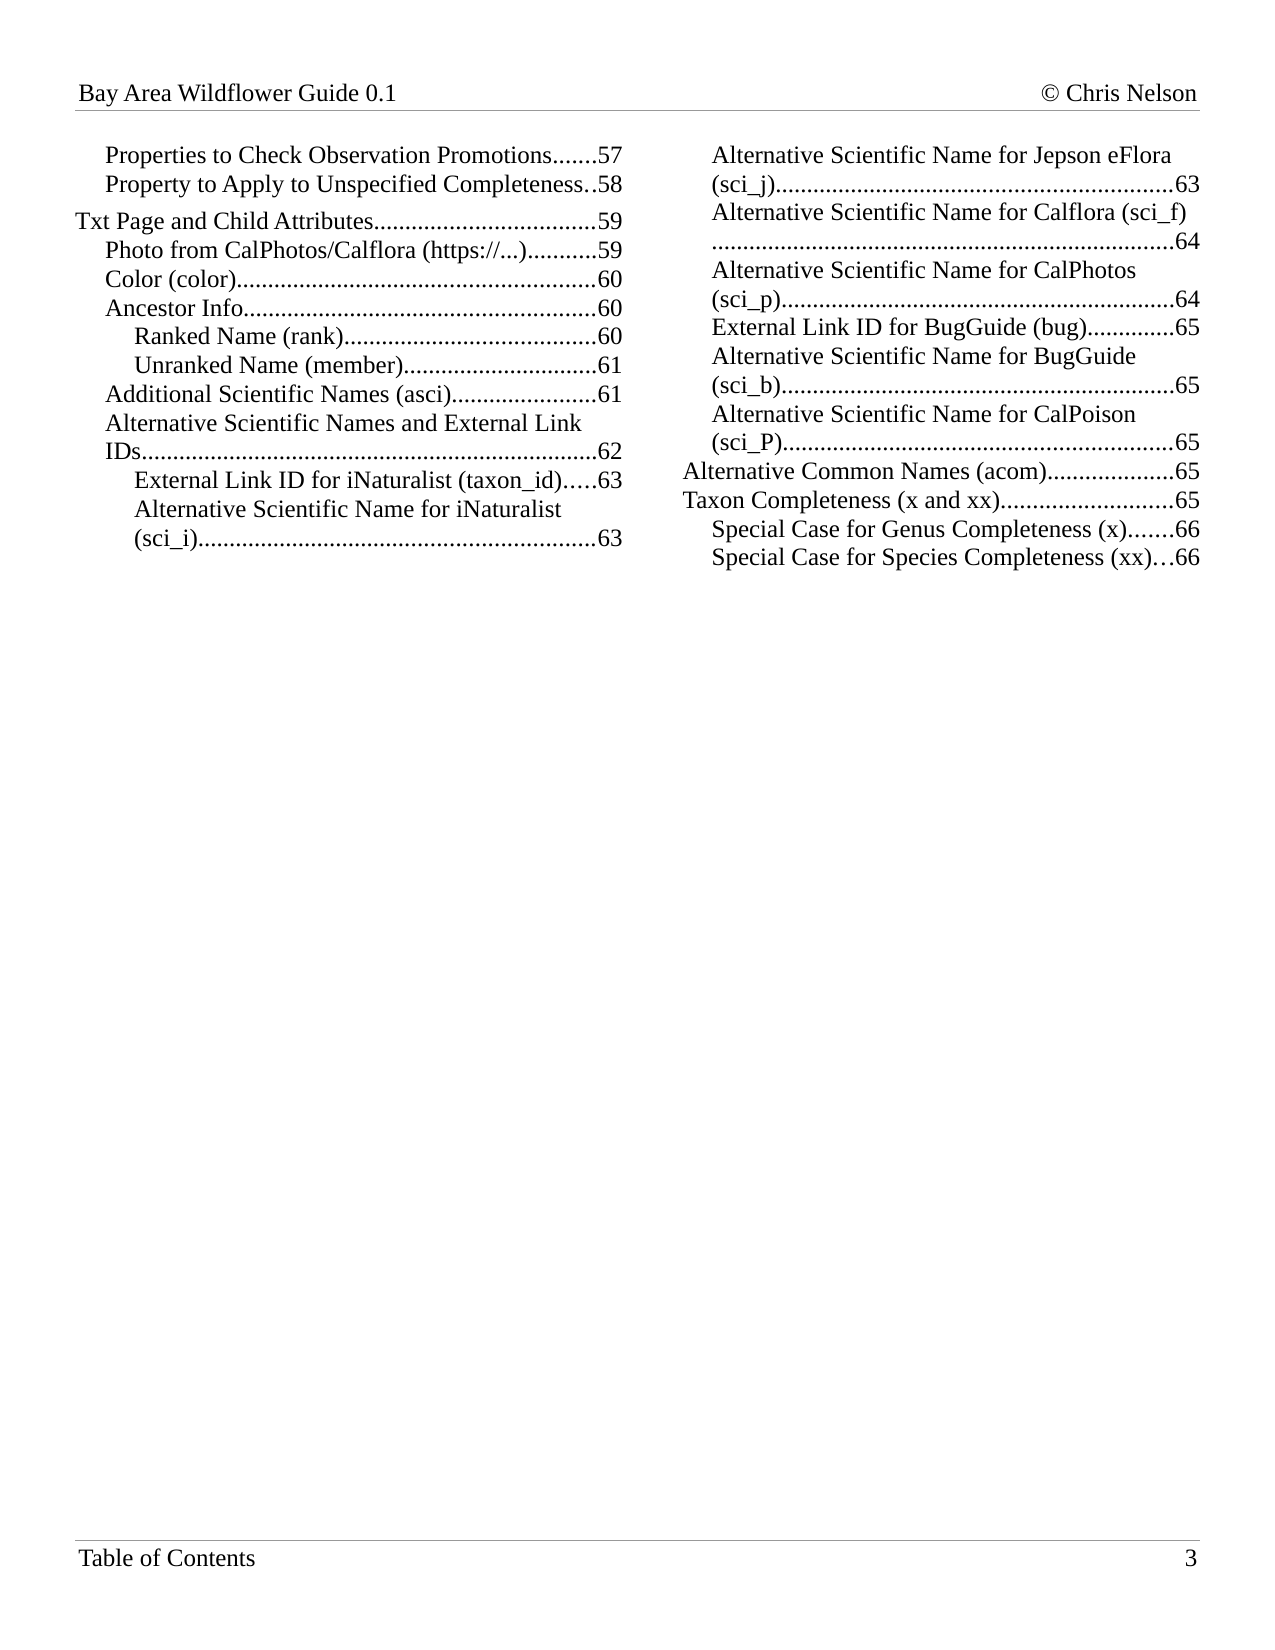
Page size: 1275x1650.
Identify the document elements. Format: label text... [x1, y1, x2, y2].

text Alternative Scientific Name for CalPoison (sci_P) 65 [711, 399, 1200, 456]
text Alternative Scientific Names and External Link IDs 62 [105, 408, 622, 465]
text Txt Page and Child Attributes 59 [75, 206, 622, 235]
text Property to Apply to Unspecified Completeness 58 [105, 169, 622, 197]
text External Link ID for BugGuide (bug) 65 [711, 312, 1200, 341]
text Additional Scientific Names (asci) 61 [105, 379, 622, 408]
text Color (color) 60 [105, 264, 622, 293]
text Special Case for Genus Completeness (x) 66 [711, 514, 1200, 542]
text Ranked Name (rank) 60 [134, 321, 622, 350]
text External Link ID for iNaturalist (taxon_id) 63 [134, 465, 622, 494]
text Unranked Name (member) 61 [134, 350, 622, 379]
text Taxon Completeness (x and xx) 65 [682, 485, 1200, 514]
text Photo from CalPhotos/Calflora (https://...) 59 [105, 235, 622, 264]
text Alternative Scientific Name for CalPhotos (sci_p) 64 [711, 255, 1200, 312]
text Properties to Check Observation Promotions 57 [105, 140, 622, 169]
text Special Case for Species Completeness (xx) 66 [711, 542, 1200, 571]
text Alternative Scientific Name for Calflora (sci_f) 64 [711, 197, 1200, 255]
text Ancestor Info 60 [105, 293, 622, 321]
text Alternative Scientific Name for BugGuide (sci_b) 65 [711, 341, 1200, 399]
text Alternative Common Names (acom) 65 [682, 456, 1200, 485]
text Alternative Scientific Name for Jepson eFlora (sci_j) 63 [711, 140, 1200, 197]
text Alternative Scientific Name for iNaturalist (sci_i) 63 [134, 494, 622, 551]
